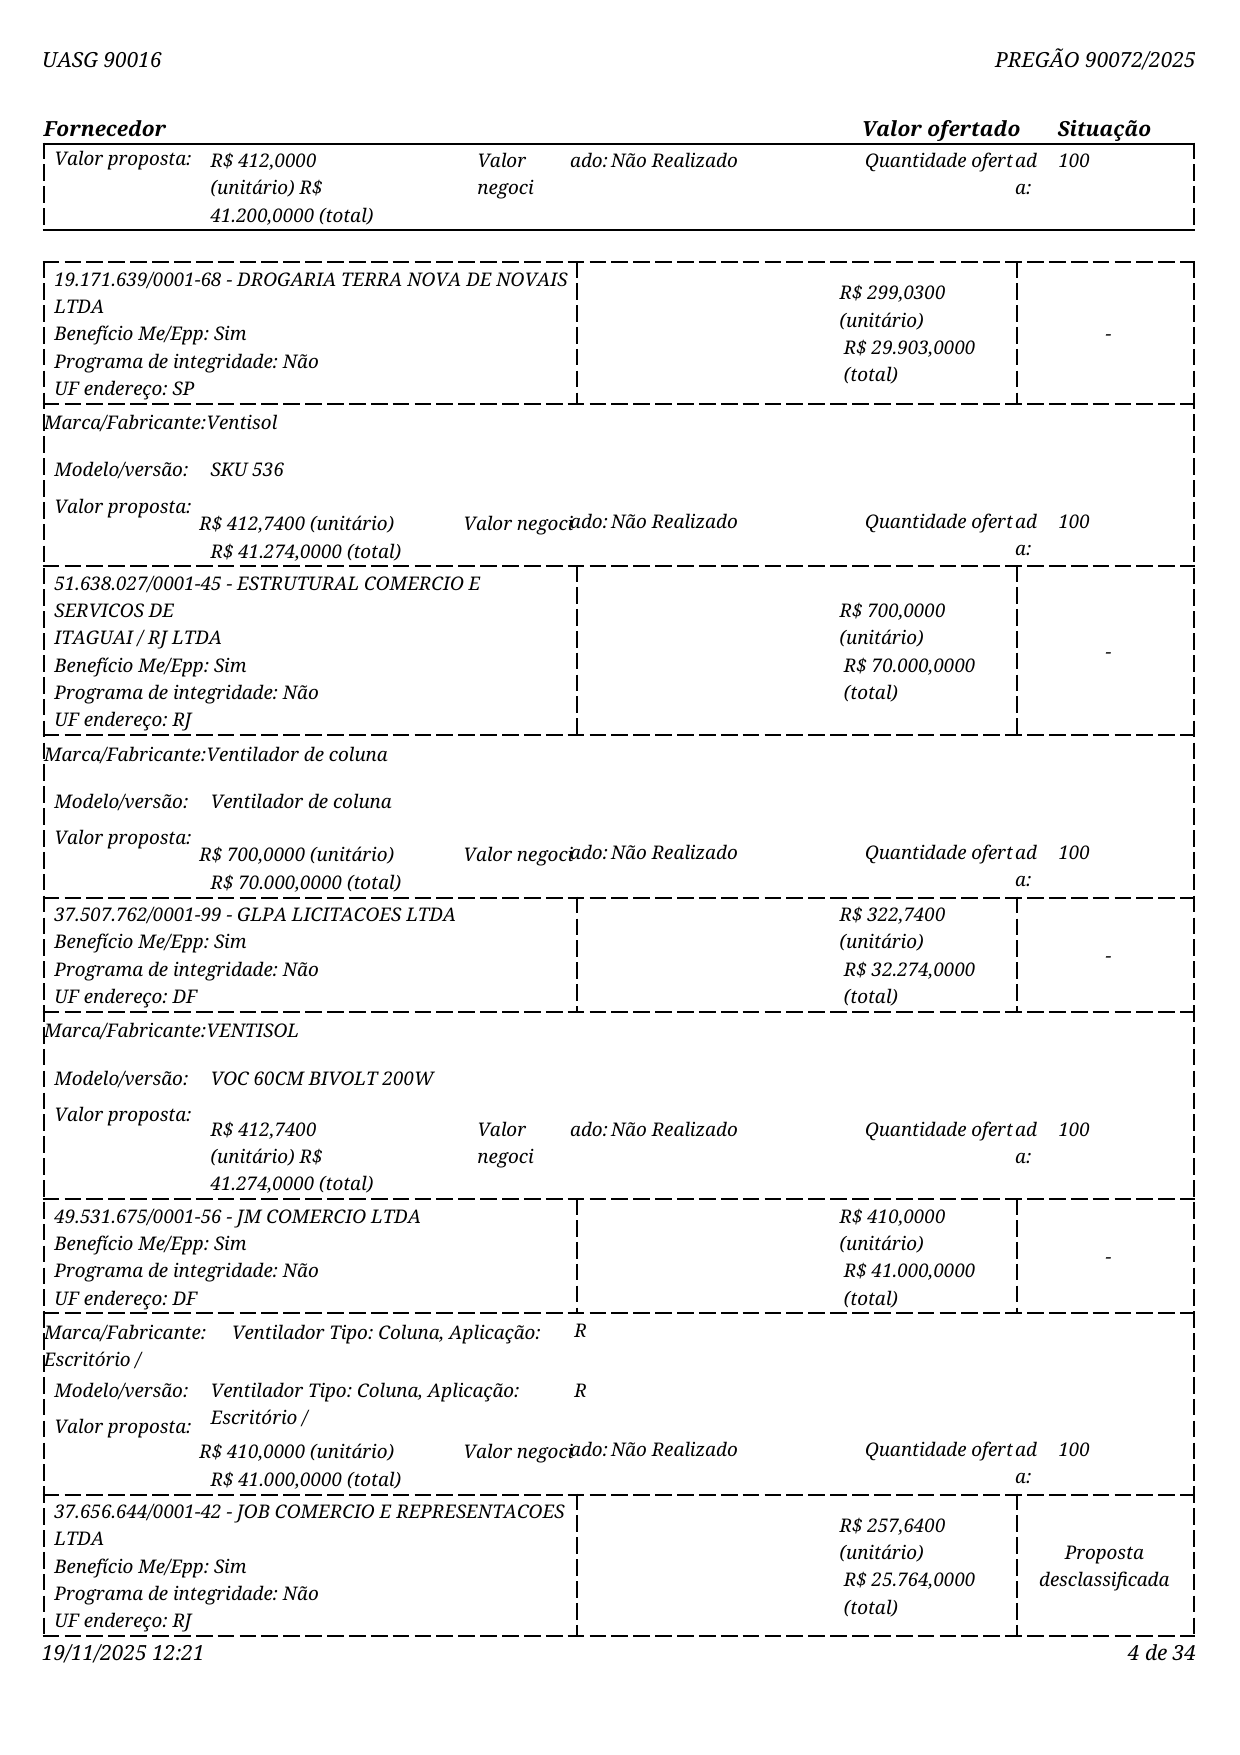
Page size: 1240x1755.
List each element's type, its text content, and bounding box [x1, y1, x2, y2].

table_cell [1101, 454, 1194, 503]
table_cell 100 [1048, 835, 1101, 897]
table_cell [1101, 145, 1194, 229]
table_header - [1101, 261, 1194, 402]
table_cell [1017, 454, 1101, 503]
table_cell R$ 700,0000 (unitário) Valor negoci R$ 70.000,0000 (total) [199, 835, 577, 897]
table_cell ado: Não Realizado [577, 835, 839, 897]
table_cell ado: Não Realizado [577, 1111, 839, 1198]
table_cell [577, 1062, 839, 1111]
table_cell [839, 734, 1017, 785]
table_cell [839, 454, 1017, 503]
table_cell 100 [1048, 1111, 1101, 1198]
table_cell ado: Não Realizado [577, 145, 839, 229]
table_cell R$ 412,0000 (unitário) R$ 41.200,0000 (total) [199, 145, 477, 229]
table_cell [1101, 1111, 1194, 1198]
table_cell [577, 897, 839, 1011]
table_cell [1017, 897, 1101, 1011]
table_cell 37.507.762/0001-99 - GLPA LICITACOES LTDA Benefício Me/Epp: Sim Programa de integridade: Não UF endereço: DF [44, 897, 477, 1011]
table_cell [1101, 785, 1194, 834]
table_cell 100 [1048, 503, 1101, 565]
table_cell ada: [1017, 1111, 1048, 1198]
table_cell R [577, 1312, 839, 1374]
table_cell R$ 410,0000 (unitário) R$ 41.000,0000 (total) [839, 1198, 1017, 1312]
table_cell SKU 536 [199, 454, 577, 503]
table_cell R$ 412,7400 (unitário) Valor negoci R$ 41.274,0000 (total) [199, 503, 577, 565]
table_cell ada: [1017, 835, 1048, 897]
table_cell - [1101, 897, 1194, 1011]
table_header [577, 261, 839, 402]
table_cell 100 [1048, 1431, 1101, 1493]
table_cell Quantidade ofert [839, 1111, 1017, 1198]
table_cell Modelo/versão: Valor proposta: [44, 454, 199, 565]
table_cell [1101, 835, 1194, 897]
table_cell 49.531.675/0001-56 - JM COMERCIO LTDA Benefício Me/Epp: Sim Programa de integridade: Não UF endereço: DF [44, 1198, 577, 1312]
table_cell [1101, 1312, 1194, 1374]
table_cell [1017, 1374, 1101, 1431]
table_cell [839, 1011, 1017, 1062]
table_cell Quantidade ofert [839, 503, 1017, 565]
table_cell [1017, 1312, 1101, 1374]
table_cell [1017, 785, 1101, 834]
table_cell [577, 454, 839, 503]
table_cell [1017, 1198, 1101, 1312]
table_cell R$ 700,0000 (unitário) R$ 70.000,0000 (total) [839, 565, 1017, 734]
table_cell [839, 1312, 1017, 1374]
table_cell Quantidade ofert [839, 145, 1017, 229]
table_cell VOC 60CM BIVOLT 200W [199, 1062, 477, 1111]
table_header R$ 299,0300 (unitário) R$ 29.903,0000 (total) [839, 261, 1017, 402]
table_cell - [1101, 565, 1194, 734]
table_cell Modelo/versão: Valor proposta: [44, 785, 199, 897]
table_cell Quantidade ofert [839, 835, 1017, 897]
table_cell [1017, 734, 1101, 785]
table_cell Marca/Fabricante: Ventilador Tipo: Coluna, Aplicação: Escritório / [44, 1312, 577, 1374]
table_cell [839, 785, 1017, 834]
table_cell ada: [1017, 503, 1048, 565]
table_cell [577, 1494, 839, 1635]
table_cell R$ 322,7400 (unitário) R$ 32.274,0000 (total) [839, 897, 1017, 1011]
table_cell [1101, 1062, 1194, 1111]
table_cell [577, 403, 839, 454]
table_cell Quantidade ofert [839, 1431, 1017, 1493]
table_cell Marca/Fabricante: Ventilador de coluna [44, 734, 577, 785]
table_cell [477, 897, 577, 1011]
table_cell - [1101, 1198, 1194, 1312]
table_cell [1017, 565, 1101, 734]
table_cell [477, 1011, 577, 1062]
table_cell [1101, 1011, 1194, 1062]
table_cell Valor negoci [477, 1111, 577, 1198]
table_cell ada: [1017, 145, 1048, 229]
table_cell [1101, 734, 1194, 785]
table_cell [1101, 403, 1194, 454]
table_cell [1101, 1374, 1194, 1431]
table_cell Marca/Fabricante: VENTISOL [44, 1011, 477, 1062]
table_cell [1101, 503, 1194, 565]
table_cell [1017, 1011, 1101, 1062]
table_cell Modelo/versão: Valor proposta: [44, 1062, 199, 1198]
table_cell [839, 403, 1017, 454]
table_cell Ventilador Tipo: Coluna, Aplicação: Escritório / [199, 1374, 577, 1431]
table_cell 100 [1048, 145, 1101, 229]
table_cell R [577, 1374, 839, 1431]
table_cell [477, 1062, 577, 1111]
table_cell Valor proposta: [44, 145, 199, 229]
table_cell 51.638.027/0001-45 - ESTRUTURAL COMERCIO E SERVICOS DE ITAGUAI / RJ LTDA Benefício Me/Epp: Sim Programa de integridade: Não UF endereço: RJ [44, 565, 577, 734]
table_cell Proposta desclassificada [1017, 1494, 1194, 1635]
table_cell [577, 785, 839, 834]
table_cell Marca/Fabricante: Ventisol [44, 403, 577, 454]
table_cell [1017, 403, 1101, 454]
table_header 19.171.639/0001-68 - DROGARIA TERRA NOVA DE NOVAIS LTDA Benefício Me/Epp: Sim Programa de integridade: Não UF endereço: SP [44, 261, 577, 402]
table_cell [839, 1374, 1017, 1431]
table_cell ado: Não Realizado [577, 503, 839, 565]
table_cell [577, 1198, 839, 1312]
table_cell [1101, 1431, 1194, 1493]
table_cell R$ 412,7400 (unitário) R$ 41.274,0000 (total) [199, 1111, 477, 1198]
table_cell Ventilador de coluna [199, 785, 577, 834]
table_cell [577, 565, 839, 734]
table_cell R$ 257,6400 (unitário) R$ 25.764,0000 (total) [839, 1494, 1017, 1635]
table_cell Valor negoci [477, 145, 577, 229]
table_cell ado: Não Realizado [577, 1431, 839, 1493]
table_cell [577, 1011, 839, 1062]
table_header [1017, 261, 1101, 402]
table_cell Modelo/versão: Valor proposta: [44, 1374, 199, 1493]
table_cell R$ 410,0000 (unitário) Valor negoci R$ 41.000,0000 (total) [199, 1431, 577, 1493]
table_cell [577, 734, 839, 785]
table_cell [1017, 1062, 1101, 1111]
table_cell ada: [1017, 1431, 1048, 1493]
table_cell 37.656.644/0001-42 - JOB COMERCIO E REPRESENTACOES LTDA Benefício Me/Epp: Sim Programa de integridade: Não UF endereço: RJ [44, 1494, 577, 1635]
table_cell [839, 1062, 1017, 1111]
